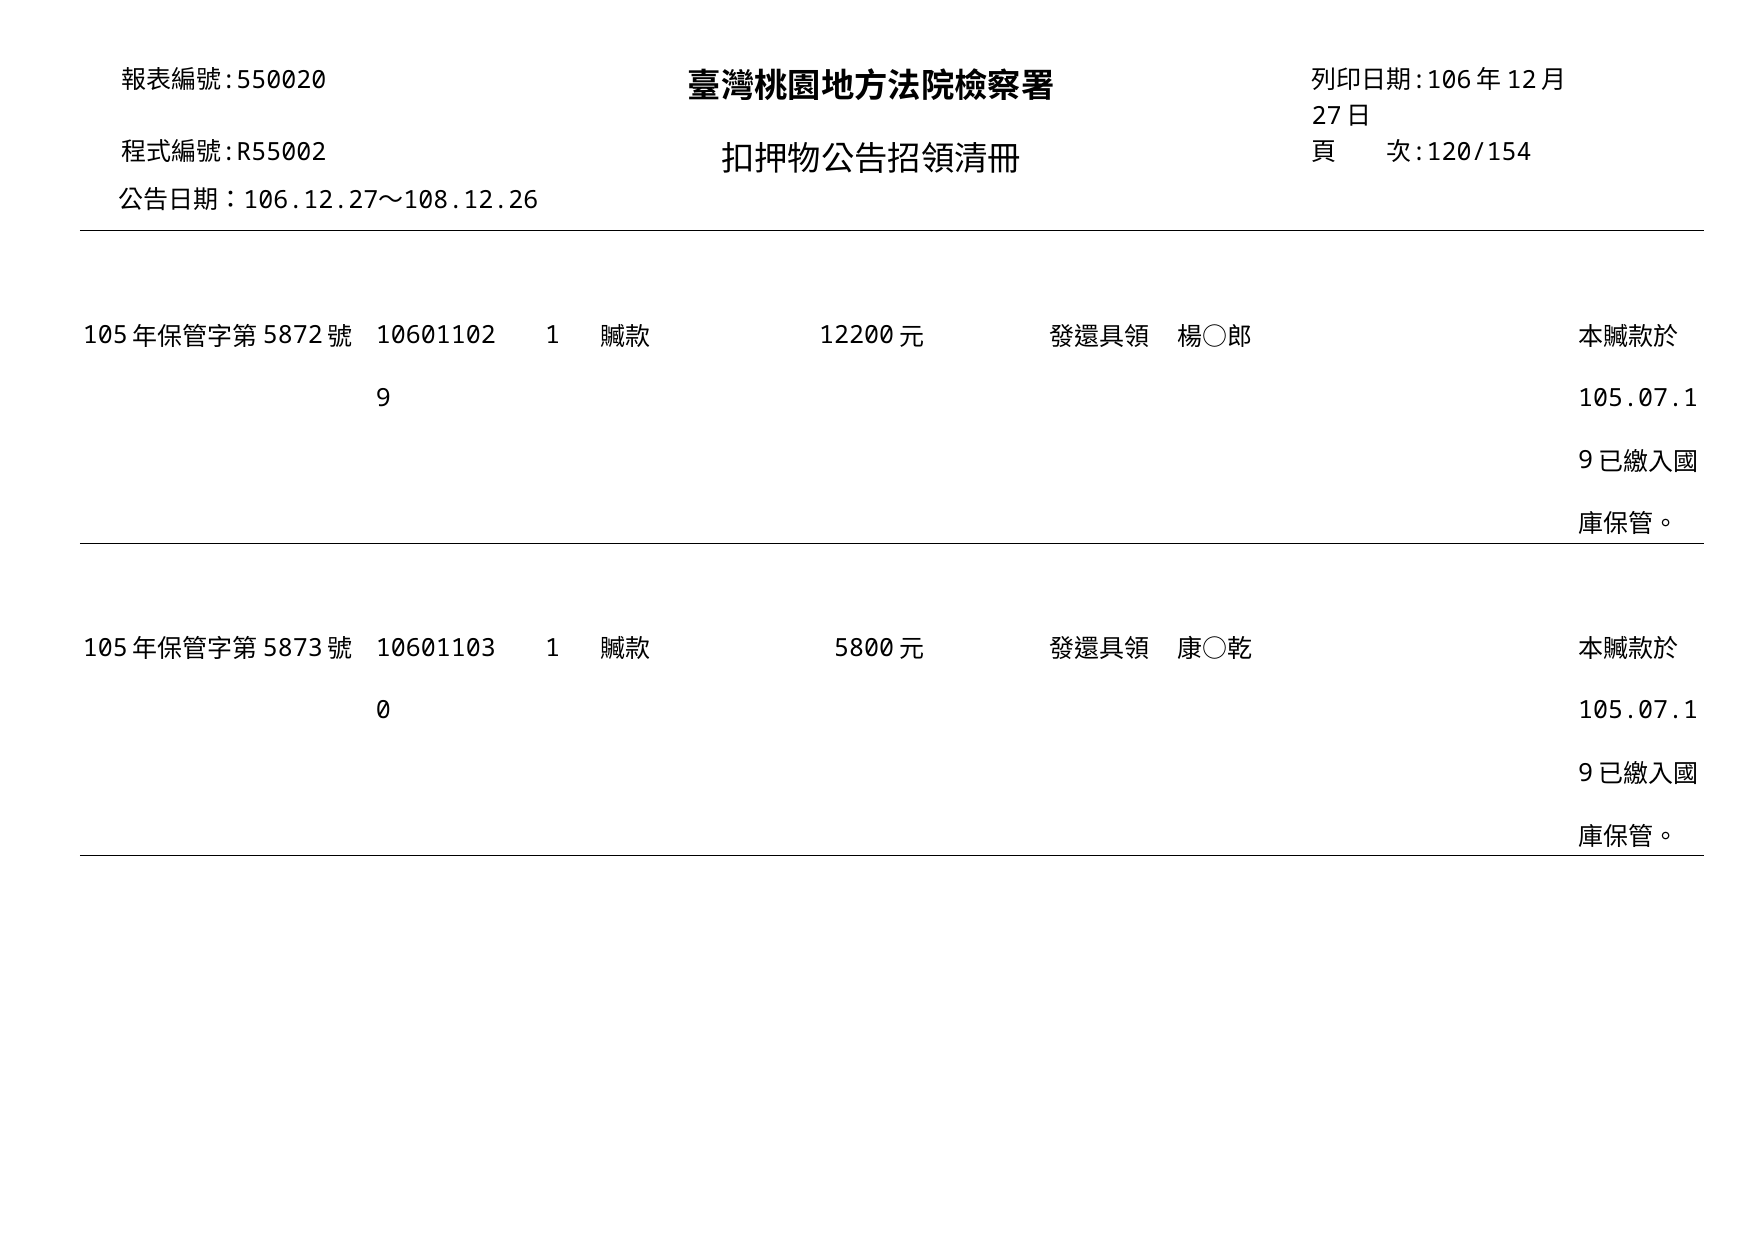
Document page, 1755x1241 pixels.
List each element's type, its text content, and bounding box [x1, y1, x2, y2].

table_cell 1 [507, 231, 597, 542]
table_cell 康○乾 [1175, 544, 1317, 855]
table_cell 106011030 [373, 544, 507, 855]
table_cell [927, 544, 1046, 855]
table_cell 贓款 [597, 231, 807, 542]
table_cell 12200元 [808, 231, 927, 542]
table_cell 贓款 [597, 544, 807, 855]
table_cell 楊○郎 [1175, 231, 1317, 542]
table_cell 106011029 [373, 231, 507, 542]
table_cell [1317, 231, 1575, 542]
table_cell 本贓款於105.07.19已繳入國庫保管。 [1575, 544, 1704, 855]
table_cell 105年保管字第5873號 [80, 544, 373, 855]
table_cell [1317, 544, 1575, 855]
table_cell 1 [507, 544, 597, 855]
table_cell [927, 231, 1046, 542]
table_cell 發還具領 [1046, 544, 1175, 855]
table_cell 105年保管字第5872號 [80, 231, 373, 542]
table_cell 發還具領 [1046, 231, 1175, 542]
table_cell 5800元 [808, 544, 927, 855]
table_cell 本贓款於105.07.19已繳入國庫保管。 [1575, 231, 1704, 542]
